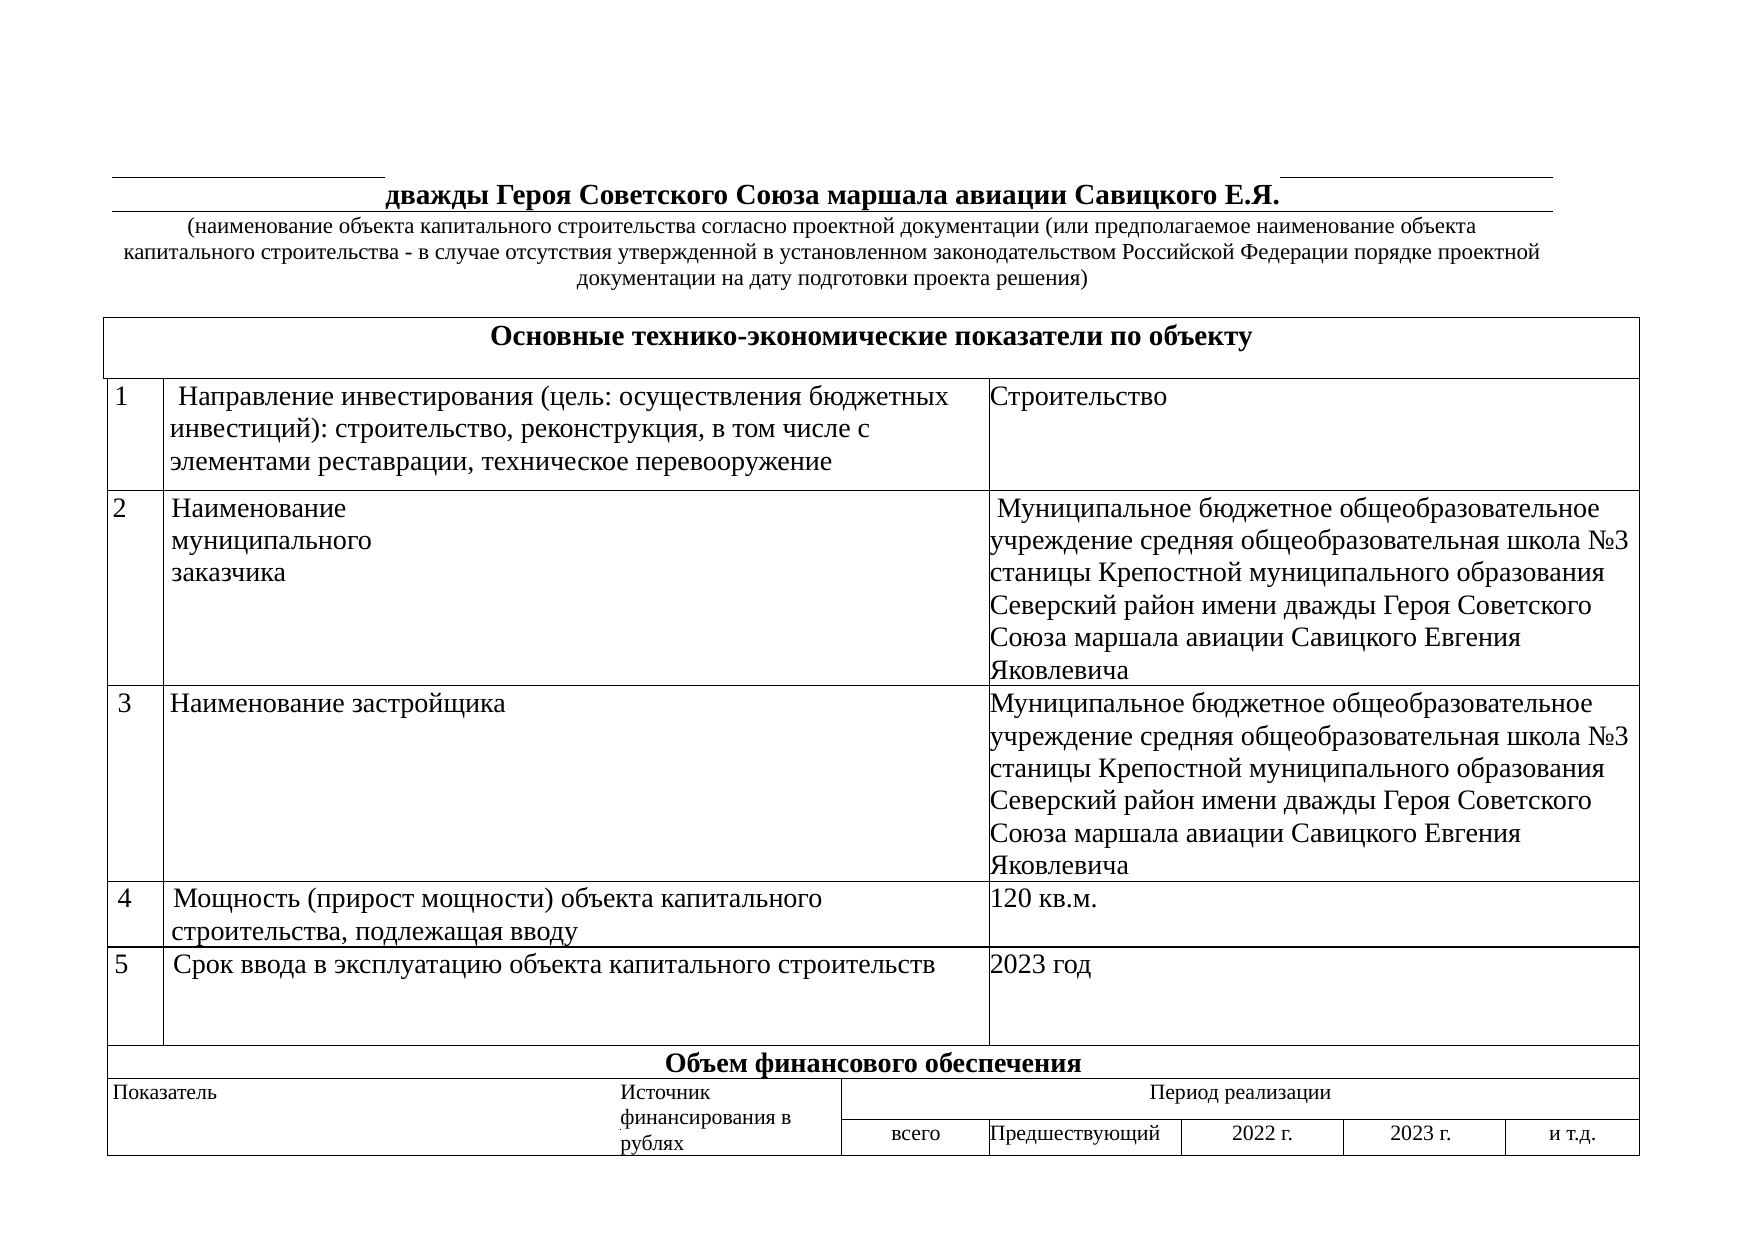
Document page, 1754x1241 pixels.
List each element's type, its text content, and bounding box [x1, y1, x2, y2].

table_cell 3 [108, 686, 163, 881]
table_cell [103, 379, 107, 490]
table_cell [103, 946, 107, 1044]
table_cell Направление инвестирования (цель: осуществления бюджетных инвестиций): строительство, реконструкция, в том числе с элементами реставрации, техническое перевооружение [164, 379, 989, 490]
table_cell Основные технико-экономические показатели по объекту [104, 318, 1639, 378]
table_cell Строительство [990, 379, 1639, 490]
table_cell [103, 881, 107, 946]
table_cell [103, 211, 108, 317]
table_cell 5 [108, 948, 163, 1044]
table_cell 2023 г. [1344, 1120, 1505, 1155]
table_cell (наименование объекта капитального строительства согласно проектной документации (или предполагаемое наименование объекта капитального строительства - в случае отсутствия утвержденной в установленном законодательством Российской Федерации порядке проектной документации на дату подготовки проекта решения) [112, 212, 1553, 317]
table_cell [103, 177, 108, 211]
table_cell 4 [108, 882, 163, 946]
table_cell [103, 490, 107, 685]
table_cell [108, 211, 112, 317]
table_cell Мощность (прирост мощности) объекта капитального строительства, подлежащая вводу [164, 882, 989, 946]
table_cell Наименование муниципального заказчика [164, 491, 989, 685]
table_cell Период реализации [842, 1079, 1639, 1119]
table_cell Наименование застройщика [164, 686, 989, 881]
table_cell Источник финансирования в рублях [621, 1079, 841, 1155]
table_cell [108, 177, 112, 211]
table_cell Срок ввода в эксплуатацию объекта капитального строительств [164, 948, 989, 1044]
table_cell 1 [108, 379, 163, 490]
table_cell [1553, 177, 1639, 211]
table_cell 2 [108, 491, 163, 685]
table_cell всего [842, 1120, 989, 1155]
table_cell [1553, 211, 1639, 317]
table_cell Муниципальное бюджетное общеобразовательное учреждение средняя общеобразовательная школа №3 станицы Крепостной муниципального образования Северский район имени дважды Героя Советского Союза маршала авиации Савицкого Евгения Яковлевича [990, 686, 1639, 881]
table_cell дважды Героя Советского Союза маршала авиации Савицкого Е.Я. [112, 178, 1553, 211]
table_cell Показатель [108, 1079, 620, 1155]
table_cell Муниципальное бюджетное общеобразовательное учреждение средняя общеобразовательная школа №3 станицы Крепостной муниципального образования Северский район имени дважды Героя Советского Союза маршала авиации Савицкого Евгения Яковлевича [990, 491, 1639, 685]
table_cell 120 кв.м. [990, 882, 1639, 946]
table_cell [103, 1119, 107, 1155]
table_cell 2023 год [990, 948, 1639, 1044]
table_cell [103, 1045, 107, 1078]
table_cell [103, 1078, 107, 1119]
table_cell 2022 г. [1182, 1120, 1343, 1155]
table_cell и т.д. [1506, 1120, 1639, 1155]
table_cell [103, 685, 107, 881]
table_cell Объем финансового обеспечения [108, 1046, 1639, 1078]
table_cell Предшествующий [990, 1120, 1181, 1155]
